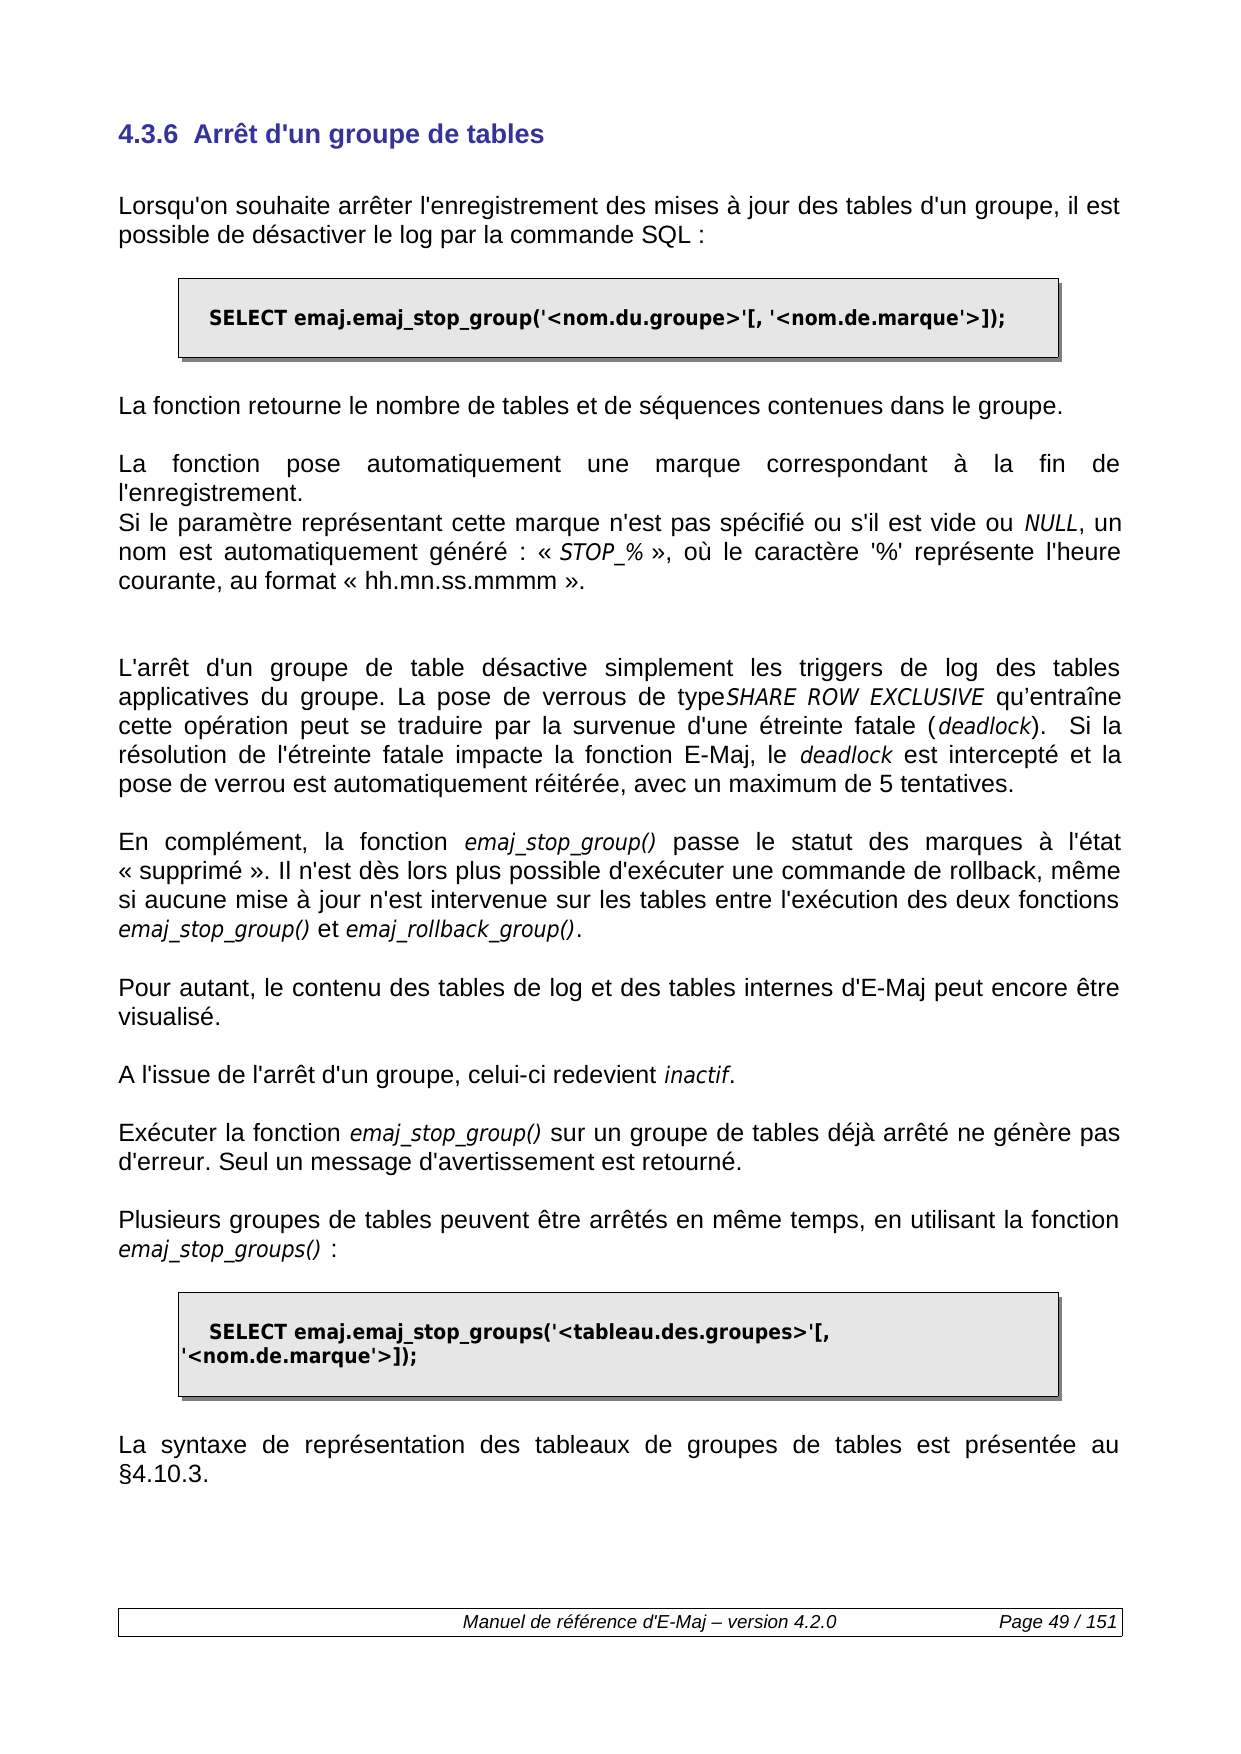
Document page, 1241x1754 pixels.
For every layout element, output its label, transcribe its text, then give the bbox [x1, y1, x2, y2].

text La syntaxe de représentation des tableaux de groupes de tables est présentée au §4.10.3. [118, 1430, 1122, 1488]
text Pour autant, le contenu des tables de log et des tables internes d'E-Maj peut encore être visualisé. [118, 972, 1122, 1031]
text Lorsqu'on souhaite arrêter l'enregistrement des mises à jour des tables d'un groupe, il est possible de désactiver le log par la commande SQL : [118, 191, 1122, 249]
text En complément, la fonction emaj_stop_group() passe le statut des marques à l'état « supprimé ». Il n'est dès lors plus possible d'exécuter une commande de rollback, même si aucune mise à jour n'est intervenue sur les tables entre l'exécution des deux fonctions emaj_stop_group() et emaj_rollback_group(). [118, 827, 1122, 943]
text L'arrêt d'un groupe de table désactive simplement les triggers de log des tables applicatives du groupe. La pose de verrous de typeSHARE ROW EXCLUSIVE qu’entraîne cette opération peut se traduire par la survenue d'une étreinte fatale (deadlock). Si la résolution de l'étreinte fatale impacte la fonction E-Maj, le deadlock est intercepté et la pose de verrou est automatiquement réitérée, avec un maximum de 5 tentatives. [118, 653, 1122, 798]
text SELECT emaj.emaj_stop_group('<nom.du.groupe>'[, '<nom.de.marque'>]); [179, 302, 1058, 327]
text A l'issue de l'arrêt d'un groupe, celui-ci redevient inactif. [118, 1059, 1122, 1089]
text Si le paramètre représentant cette marque n'est pas spécifié ou s'il est vide ou NULL, un nom est automatiquement généré : « STOP_% », où le caractère '%' représente l'heure courante, au format « hh.mn.ss.mmmm ». [118, 507, 1122, 594]
text Exécuter la fonction emaj_stop_group() sur un groupe de tables déjà arrêté ne génère pas d'erreur. Seul un message d'avertissement est retourné. [118, 1118, 1122, 1176]
subtitle Arrêt d'un groupe de tables [118, 118, 1122, 149]
text La fonction pose automatiquement une marque correspondant à la fin de l'enregistrement. [118, 449, 1122, 507]
text Plusieurs groupes de tables peuvent être arrêtés en même temps, en utilisant la fonction emaj_stop_groups() : [118, 1205, 1122, 1263]
text SELECT emaj.emaj_stop_groups('<tableau.des.groupes>'[, '<nom.de.marque'>]); [179, 1317, 1058, 1366]
text La fonction retourne le nombre de tables et de séquences contenues dans le groupe. [118, 391, 1122, 420]
